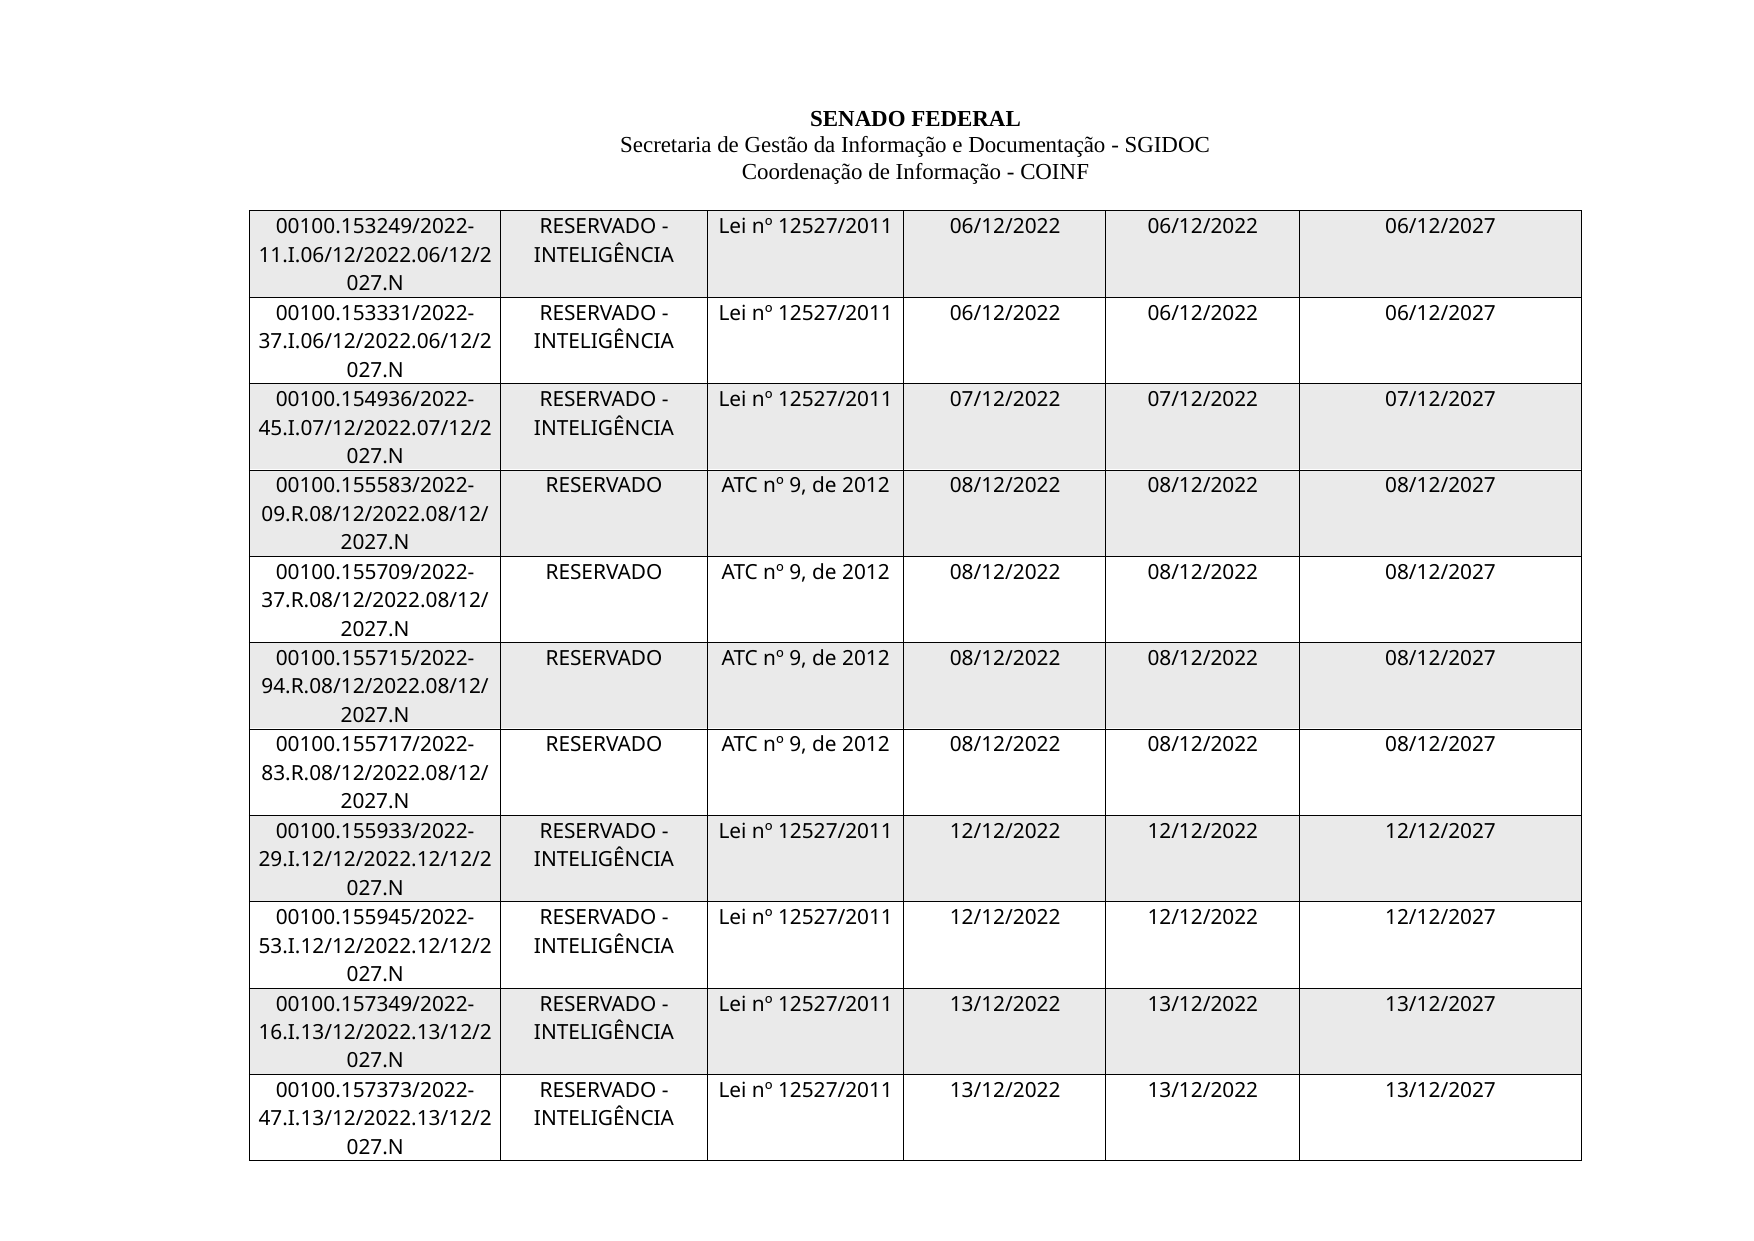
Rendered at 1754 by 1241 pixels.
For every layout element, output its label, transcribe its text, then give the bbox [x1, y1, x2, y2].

table_cell ATC nº 9, de 2012 [708, 557, 903, 642]
table_cell 00100.155945/2022-53.I.12/12/2022.12/12/2027.N [250, 902, 500, 988]
table_cell 12/12/2027 [1300, 816, 1581, 901]
table_cell 08/12/2022 [904, 643, 1105, 728]
table_cell 07/12/2022 [904, 384, 1105, 469]
table_cell RESERVADO - INTELIGÊNCIA [501, 384, 707, 469]
table_cell RESERVADO [501, 557, 707, 642]
table_cell 12/12/2022 [904, 816, 1105, 901]
table_cell 00100.153249/2022-11.I.06/12/2022.06/12/2027.N [250, 211, 500, 297]
table_cell Lei nº 12527/2011 [708, 1075, 903, 1160]
table_cell 08/12/2027 [1300, 643, 1581, 728]
table_cell 13/12/2022 [904, 1075, 1105, 1160]
table_cell RESERVADO - INTELIGÊNCIA [501, 816, 707, 901]
table_cell ATC nº 9, de 2012 [708, 643, 903, 728]
table_cell Lei nº 12527/2011 [708, 902, 903, 988]
table_cell 08/12/2027 [1300, 471, 1581, 556]
table_cell 08/12/2022 [1106, 557, 1299, 642]
table_cell ATC nº 9, de 2012 [708, 471, 903, 556]
table_cell ATC nº 9, de 2012 [708, 730, 903, 815]
table_cell 07/12/2022 [1106, 384, 1299, 469]
table_cell Lei nº 12527/2011 [708, 211, 903, 297]
table_cell 12/12/2022 [904, 902, 1105, 988]
table_cell 06/12/2022 [1106, 211, 1299, 297]
table_cell 06/12/2027 [1300, 298, 1581, 383]
table_cell 00100.157373/2022-47.I.13/12/2022.13/12/2027.N [250, 1075, 500, 1160]
table_cell 00100.155717/2022-83.R.08/12/2022.08/12/2027.N [250, 730, 500, 815]
table_cell Lei nº 12527/2011 [708, 989, 903, 1074]
table_cell 08/12/2022 [1106, 471, 1299, 556]
table_cell 08/12/2022 [904, 471, 1105, 556]
table_cell 00100.154936/2022-45.I.07/12/2022.07/12/2027.N [250, 384, 500, 469]
table_cell 00100.155933/2022-29.I.12/12/2022.12/12/2027.N [250, 816, 500, 901]
table_cell Lei nº 12527/2011 [708, 384, 903, 469]
table_cell 00100.155715/2022-94.R.08/12/2022.08/12/2027.N [250, 643, 500, 728]
table_cell 06/12/2022 [1106, 298, 1299, 383]
table_cell 00100.155583/2022-09.R.08/12/2022.08/12/2027.N [250, 471, 500, 556]
table_cell 12/12/2022 [1106, 816, 1299, 901]
table_cell 06/12/2022 [904, 211, 1105, 297]
table_cell Lei nº 12527/2011 [708, 298, 903, 383]
table_cell 08/12/2027 [1300, 730, 1581, 815]
table_cell RESERVADO - INTELIGÊNCIA [501, 211, 707, 297]
table_cell 13/12/2022 [1106, 1075, 1299, 1160]
table_cell 13/12/2027 [1300, 989, 1581, 1074]
table_cell RESERVADO [501, 643, 707, 728]
table_cell 00100.153331/2022-37.I.06/12/2022.06/12/2027.N [250, 298, 500, 383]
table_cell 13/12/2027 [1300, 1075, 1581, 1160]
table_cell 13/12/2022 [904, 989, 1105, 1074]
table_cell 08/12/2027 [1300, 557, 1581, 642]
table_cell 13/12/2022 [1106, 989, 1299, 1074]
table_cell Lei nº 12527/2011 [708, 816, 903, 901]
table_cell 06/12/2022 [904, 298, 1105, 383]
table_cell RESERVADO - INTELIGÊNCIA [501, 989, 707, 1074]
table_cell 08/12/2022 [904, 730, 1105, 815]
table_cell 08/12/2022 [904, 557, 1105, 642]
table_cell RESERVADO - INTELIGÊNCIA [501, 902, 707, 988]
table_cell 08/12/2022 [1106, 643, 1299, 728]
table_cell RESERVADO [501, 730, 707, 815]
table_cell 12/12/2027 [1300, 902, 1581, 988]
table_cell 08/12/2022 [1106, 730, 1299, 815]
table_cell 06/12/2027 [1300, 211, 1581, 297]
table_cell RESERVADO - INTELIGÊNCIA [501, 298, 707, 383]
table_cell 07/12/2027 [1300, 384, 1581, 469]
table_cell RESERVADO - INTELIGÊNCIA [501, 1075, 707, 1160]
table_cell RESERVADO [501, 471, 707, 556]
table_cell 12/12/2022 [1106, 902, 1299, 988]
table_cell 00100.155709/2022-37.R.08/12/2022.08/12/2027.N [250, 557, 500, 642]
table_cell 00100.157349/2022-16.I.13/12/2022.13/12/2027.N [250, 989, 500, 1074]
